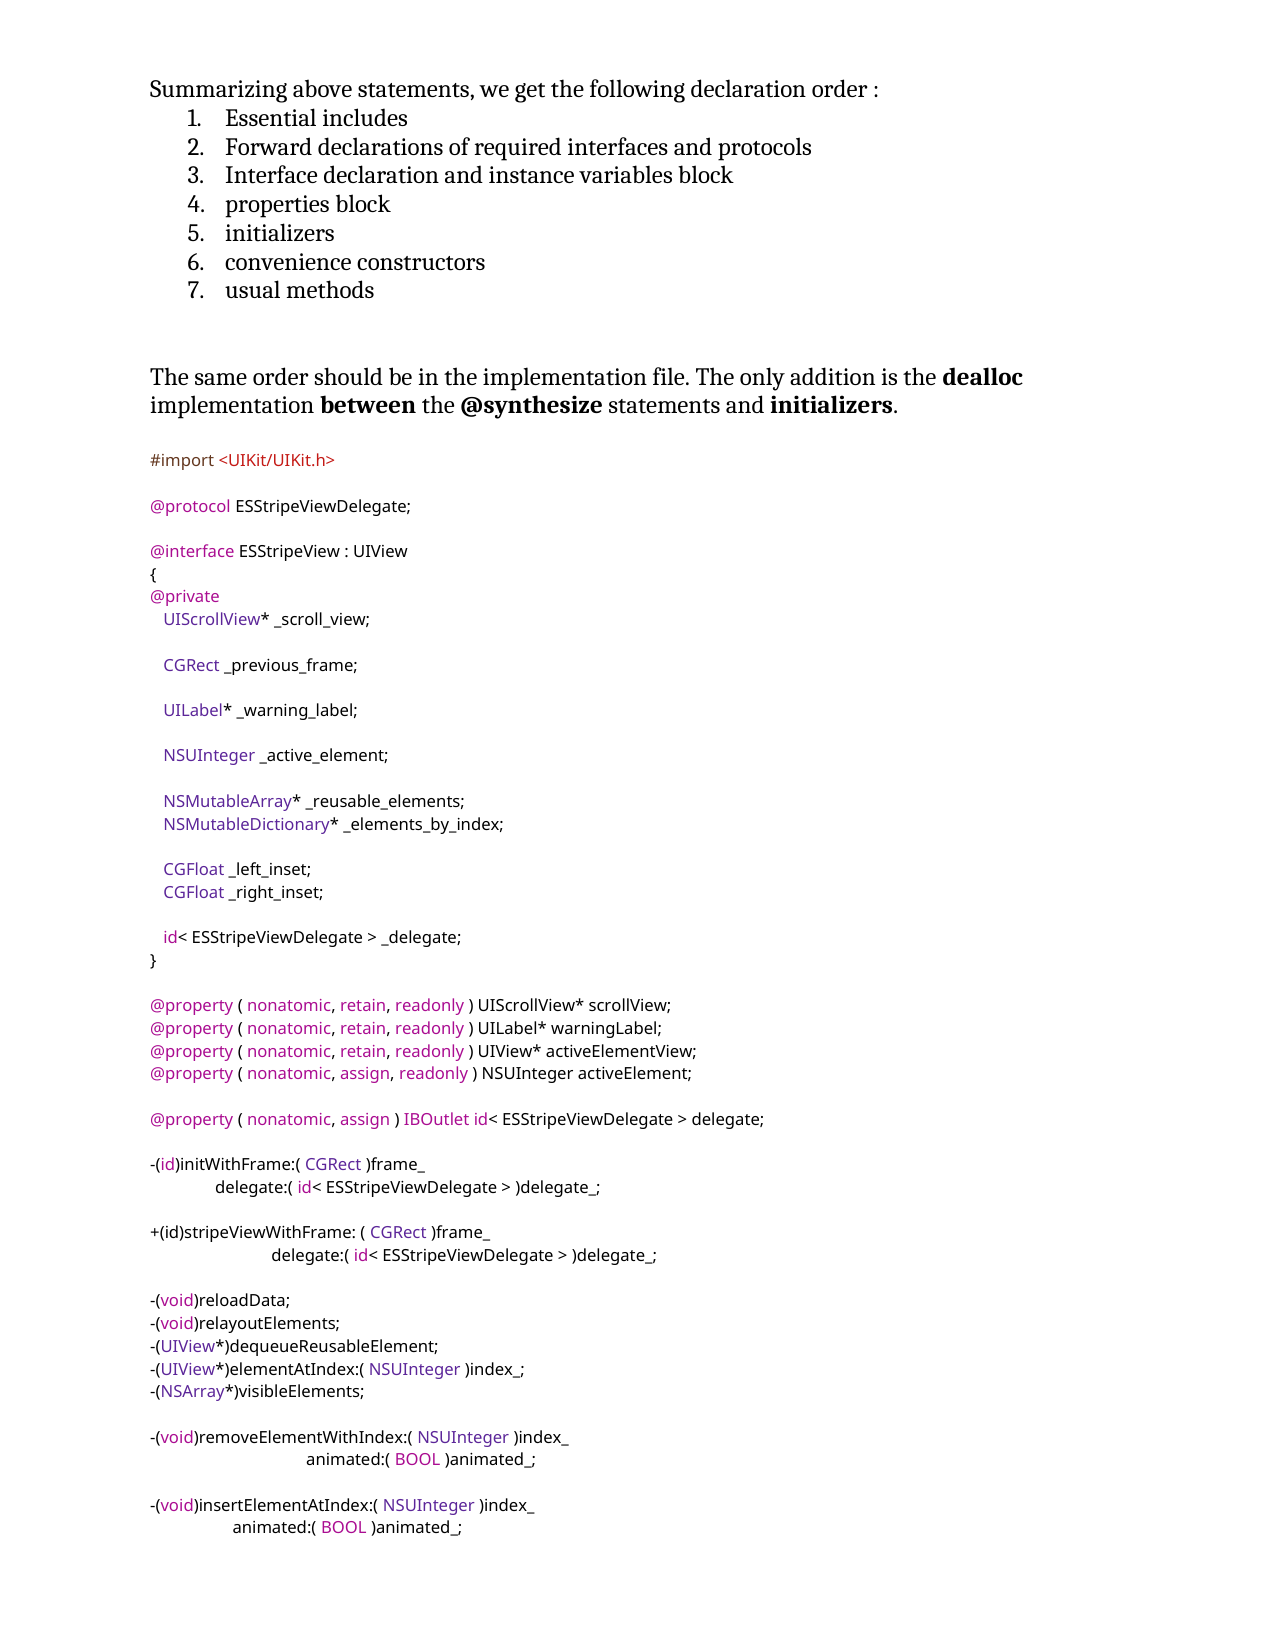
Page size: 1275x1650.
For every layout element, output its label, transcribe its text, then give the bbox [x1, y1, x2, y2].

text CGFloat _right_inset; [150, 880, 1125, 903]
text Summarizing above statements, we get the following declaration order : [150, 75, 1125, 104]
text @protocol ESStripeViewDelegate; [150, 494, 1125, 517]
list Essential includes [187, 104, 1125, 132]
text +(id)stripeViewWithFrame: ( CGRect )frame_ [150, 1221, 1125, 1243]
text NSMutableArray* _reusable_elements; [150, 789, 1125, 812]
text @interface ESStripeView : UIView [150, 539, 1125, 562]
text @property ( nonatomic, assign ) IBOutlet id< ESStripeViewDelegate > delegate; [150, 1107, 1125, 1130]
text -(void)relayoutElements; [150, 1312, 1125, 1334]
text @property ( nonatomic, retain, readonly ) UIScrollView* scrollView; [150, 994, 1125, 1016]
text animated:( BOOL )animated_; [150, 1448, 1125, 1471]
text The same order should be in the implementation file. The only addition is the dealloc implementation between the @synthesize statements and initializers. [150, 362, 1125, 420]
text -(void)reloadData; [150, 1289, 1125, 1312]
text -(NSArray*)visibleElements; [150, 1380, 1125, 1402]
text UILabel* _warning_label; [150, 698, 1125, 721]
text } [150, 948, 1125, 971]
text -(id)initWithFrame:( CGRect )frame_ [150, 1153, 1125, 1175]
text { [150, 562, 1125, 585]
text @property ( nonatomic, retain, readonly ) UILabel* warningLabel; [150, 1016, 1125, 1039]
text id< ESStripeViewDelegate > _delegate; [150, 926, 1125, 948]
list convenience constructors [187, 247, 1125, 276]
list usual methods [187, 276, 1125, 305]
list Interface declaration and instance variables block [187, 161, 1125, 190]
text @private [150, 585, 1125, 608]
text NSMutableDictionary* _elements_by_index; [150, 812, 1125, 835]
text CGRect _previous_frame; [150, 653, 1125, 676]
text -(void)insertElementAtIndex:( NSUInteger )index_ [150, 1493, 1125, 1516]
text @property ( nonatomic, retain, readonly ) UIView* activeElementView; [150, 1039, 1125, 1062]
text -(void)removeElementWithIndex:( NSUInteger )index_ [150, 1425, 1125, 1448]
text UIScrollView* _scroll_view; [150, 608, 1125, 630]
text @property ( nonatomic, assign, readonly ) NSUInteger activeElement; [150, 1062, 1125, 1084]
text delegate:( id< ESStripeViewDelegate > )delegate_; [150, 1175, 1125, 1198]
text delegate:( id< ESStripeViewDelegate > )delegate_; [150, 1243, 1125, 1266]
list Forward declarations of required interfaces and protocols [187, 132, 1125, 161]
list initializers [187, 219, 1125, 247]
text CGFloat _left_inset; [150, 857, 1125, 880]
list properties block [187, 190, 1125, 219]
text NSUInteger _active_element; [150, 744, 1125, 767]
text #import <UIKit/UIKit.h> [150, 449, 1125, 471]
text -(UIView*)elementAtIndex:( NSUInteger )index_; [150, 1357, 1125, 1380]
text -(UIView*)dequeueReusableElement; [150, 1334, 1125, 1357]
text animated:( BOOL )animated_; [150, 1516, 1125, 1539]
